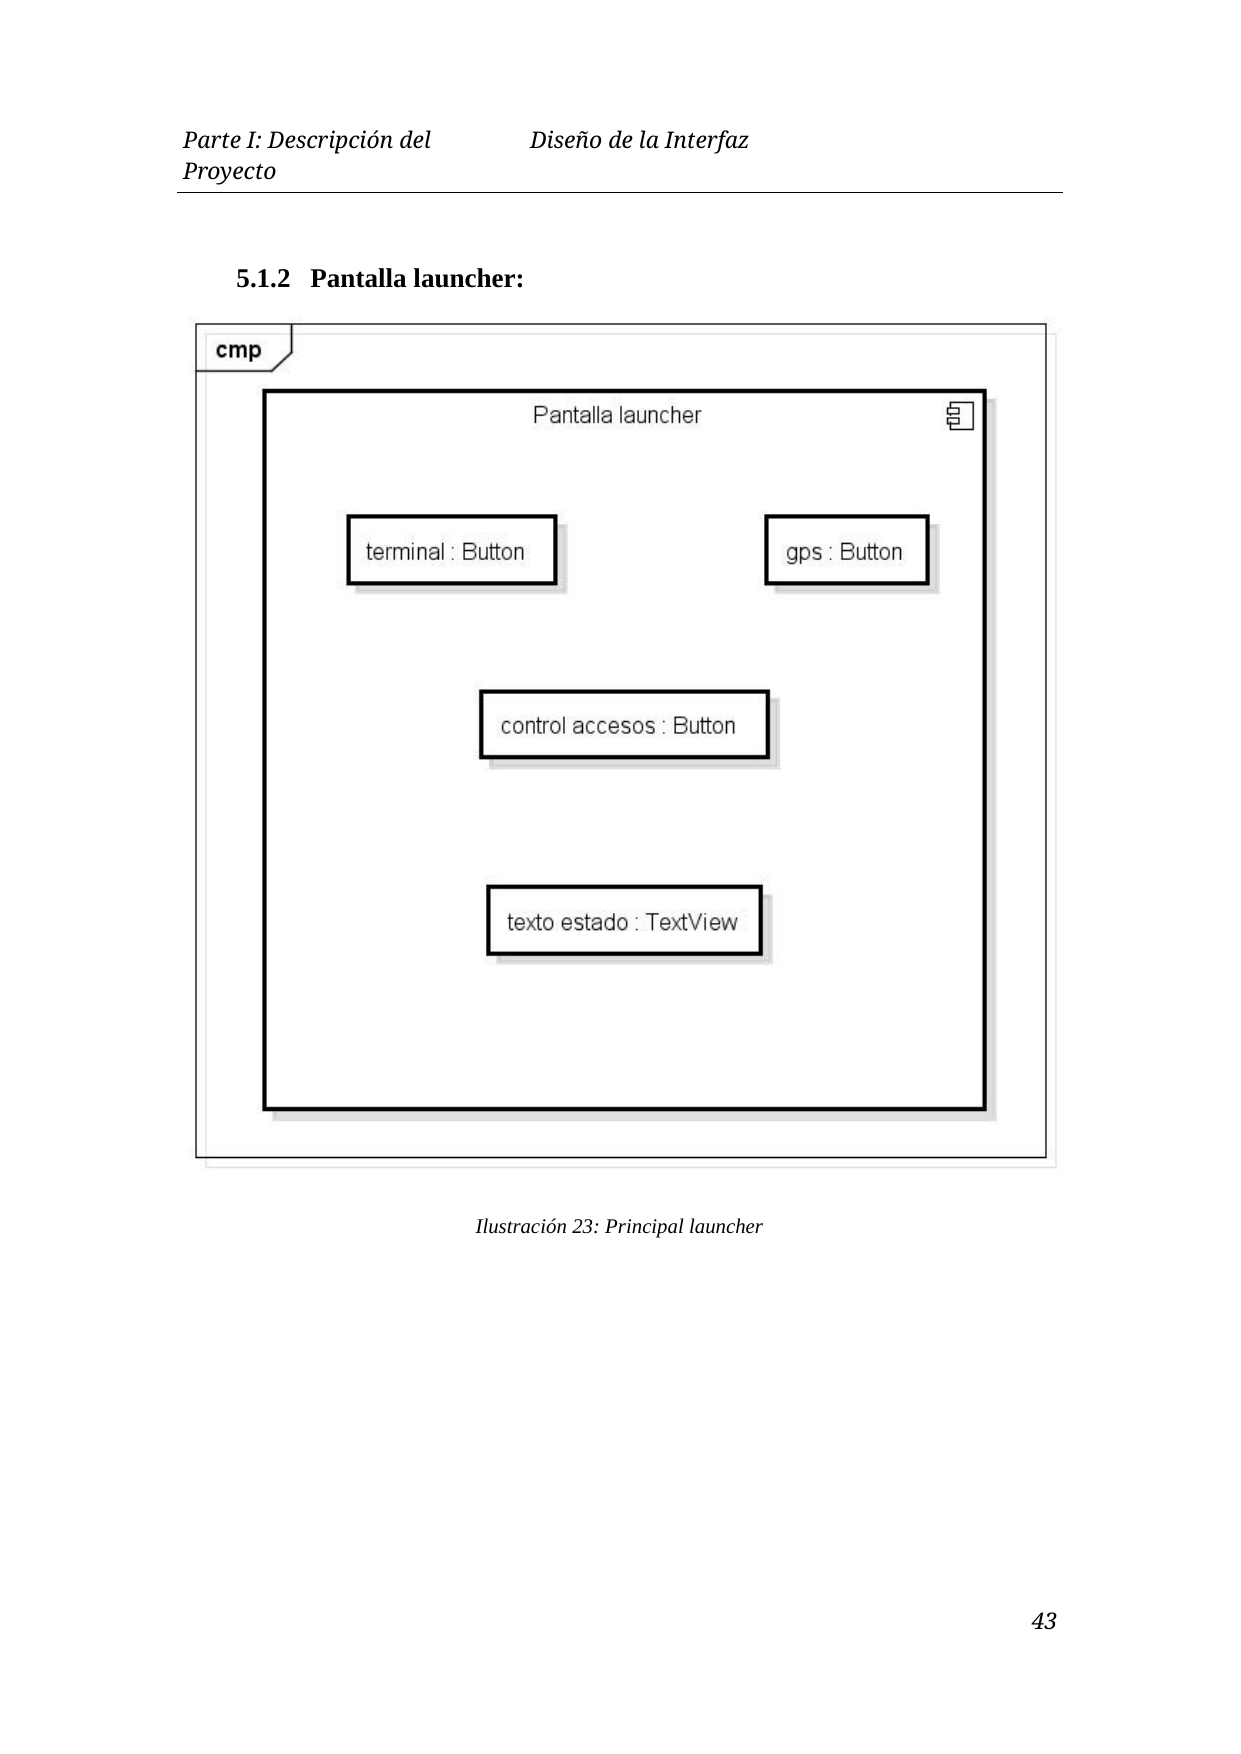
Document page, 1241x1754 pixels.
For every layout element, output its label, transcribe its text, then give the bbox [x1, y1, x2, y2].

picture [177, 305, 1064, 1214]
text Ilustración 23: Principal launcher [177, 1214, 1063, 1238]
subtitle Pantalla launcher: [236, 262, 1004, 293]
